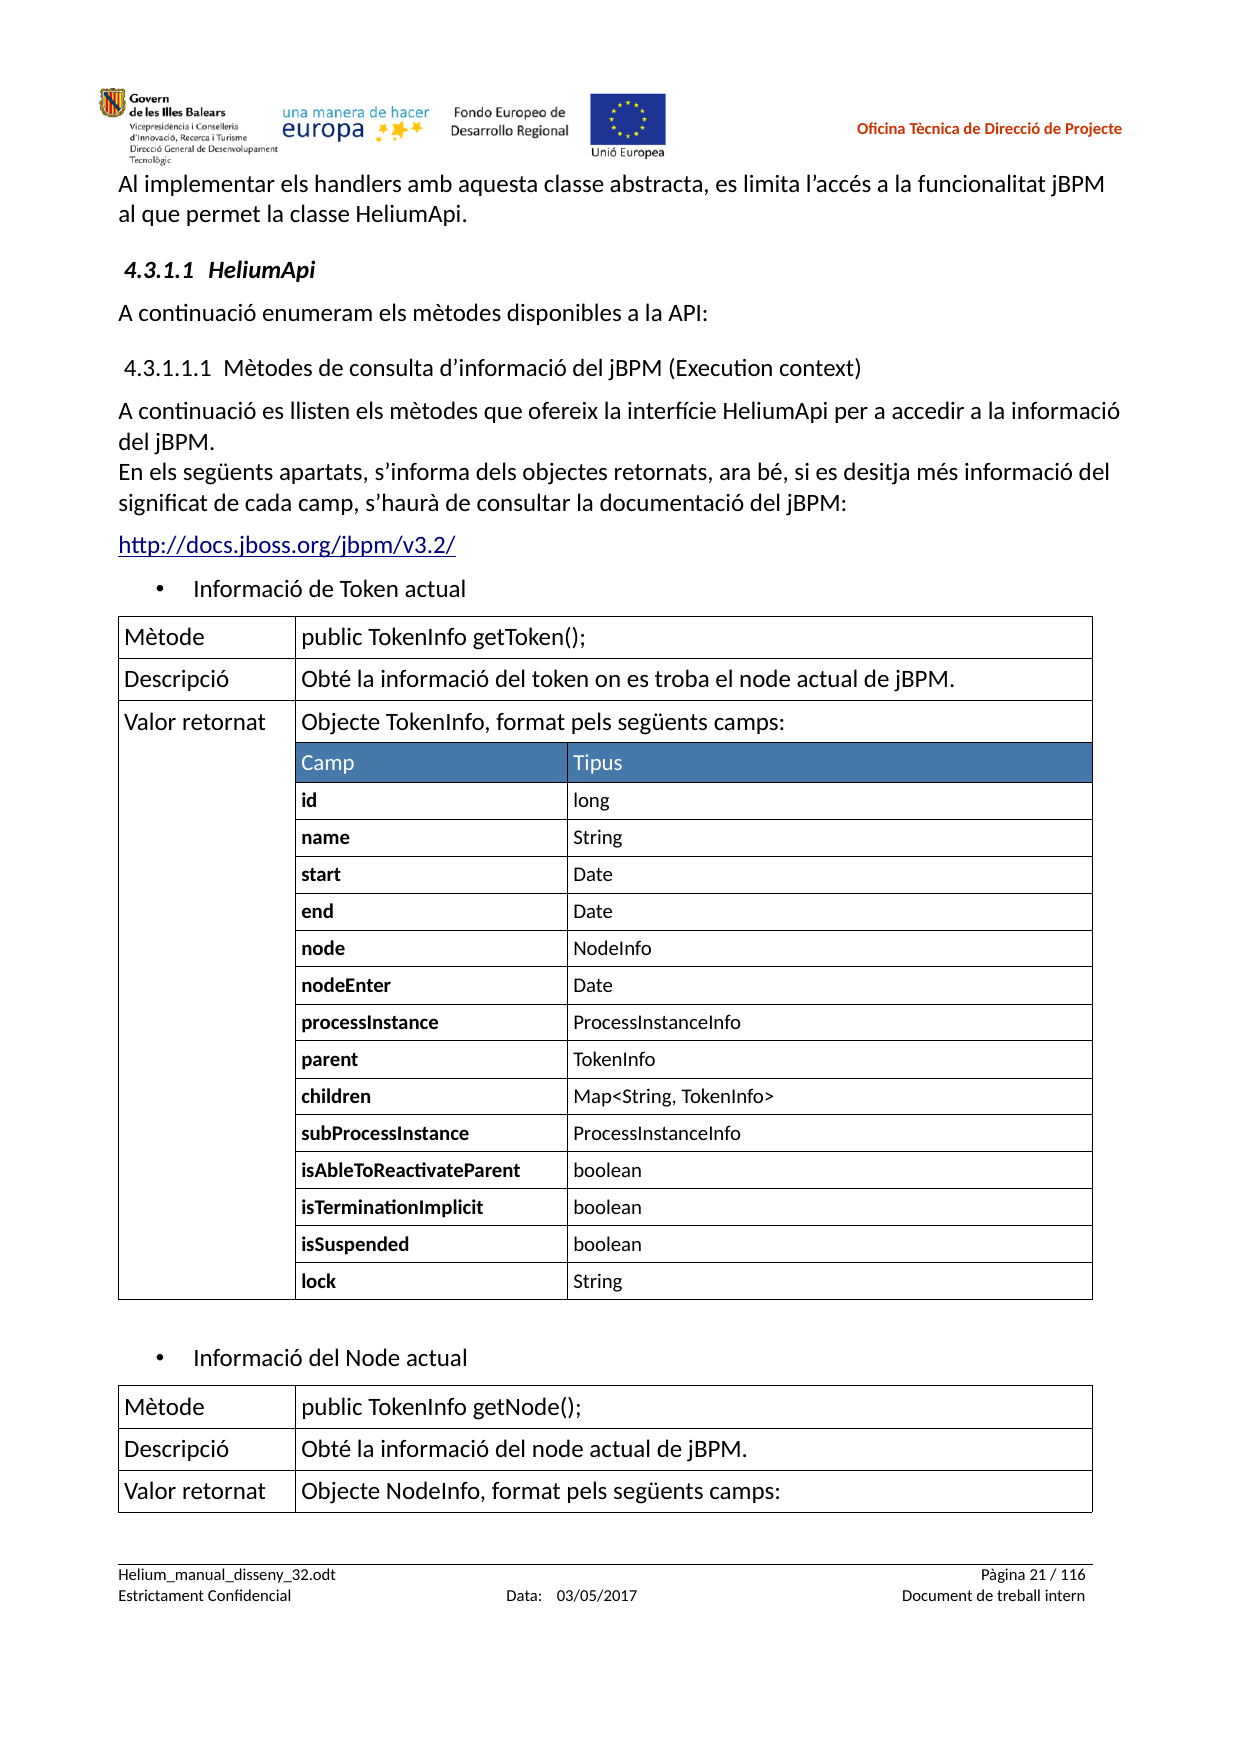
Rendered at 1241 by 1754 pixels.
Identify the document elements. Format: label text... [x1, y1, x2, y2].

table_cell Valor retornat [119, 1471, 295, 1512]
picture [99, 87, 668, 166]
table_cell boolean [568, 1189, 1092, 1225]
table_header Mètode [119, 617, 295, 658]
list Informació de Token actual [156, 573, 1122, 603]
table_cell Descripció [119, 659, 295, 700]
table_cell lock [296, 1263, 567, 1299]
table_cell String [568, 1263, 1092, 1299]
table_cell node [296, 931, 567, 966]
table_cell Date [568, 894, 1092, 929]
table_cell end [296, 894, 567, 929]
table_cell TokenInfo [568, 1041, 1092, 1077]
table_cell nodeEnter [296, 967, 567, 1003]
table_cell Obté la informació del token on es troba el node actual de jBPM. [296, 659, 1092, 700]
table_cell Descripció [119, 1429, 295, 1469]
table_header public TokenInfo getToken(); [296, 617, 1092, 658]
table_cell Valor retornat [119, 701, 295, 1299]
table_cell children [296, 1079, 567, 1114]
table_cell NodeInfo [568, 931, 1092, 966]
table_cell Map<String, TokenInfo> [568, 1079, 1092, 1114]
table_header public TokenInfo getNode(); [296, 1386, 1092, 1427]
table_header Mètode [119, 1386, 295, 1427]
table_cell name [296, 820, 567, 856]
table_cell parent [296, 1041, 567, 1077]
table_cell isSuspended [296, 1226, 567, 1262]
subtitle Mètodes de consulta d’informació del jBPM (Execution context) [118, 352, 1122, 383]
table_cell long [568, 783, 1092, 818]
table_cell Camp [296, 743, 567, 782]
table_cell isAbleToReactivateParent [296, 1152, 567, 1188]
table_cell boolean [568, 1152, 1092, 1188]
text A continuació enumeram els mètodes disponibles a la API: [118, 297, 1122, 327]
text Al implementar els handlers amb aquesta classe abstracta, es limita l’accés a la funcionalitat jBPM al que permet la classe HeliumApi. [118, 168, 1122, 229]
table_cell Date [568, 857, 1092, 892]
table_cell Obté la informació del node actual de jBPM. [296, 1429, 1092, 1469]
table_cell boolean [568, 1226, 1092, 1262]
table_cell start [296, 857, 567, 892]
table_cell isTerminationImplicit [296, 1189, 567, 1225]
subtitle HeliumApi [118, 254, 1122, 284]
table_cell processInstance [296, 1005, 567, 1040]
table_cell subProcessInstance [296, 1115, 567, 1151]
table_cell Date [568, 967, 1092, 1003]
list Informació del Node actual [156, 1342, 1122, 1373]
table_cell Objecte NodeInfo, format pels següents camps: [296, 1471, 1092, 1512]
table_cell Tipus [568, 743, 1092, 782]
table_cell id [296, 783, 567, 818]
text http://docs.jboss.org/jbpm/v3.2/ [118, 530, 1122, 560]
table_cell ProcessInstanceInfo [568, 1115, 1092, 1151]
text A continuació es llisten els mètodes que ofereix la interfície HeliumApi per a accedir a la informació del jBPM. En els següents apartats, s’informa dels objectes retornats, ara bé, si es desitja més informació del significat de cada camp, s’haurà de consultar la documentació del jBPM: [118, 395, 1122, 517]
table_cell ProcessInstanceInfo [568, 1005, 1092, 1040]
table_cell String [568, 820, 1092, 856]
table_cell Objecte TokenInfo, format pels següents camps: [296, 701, 1092, 742]
